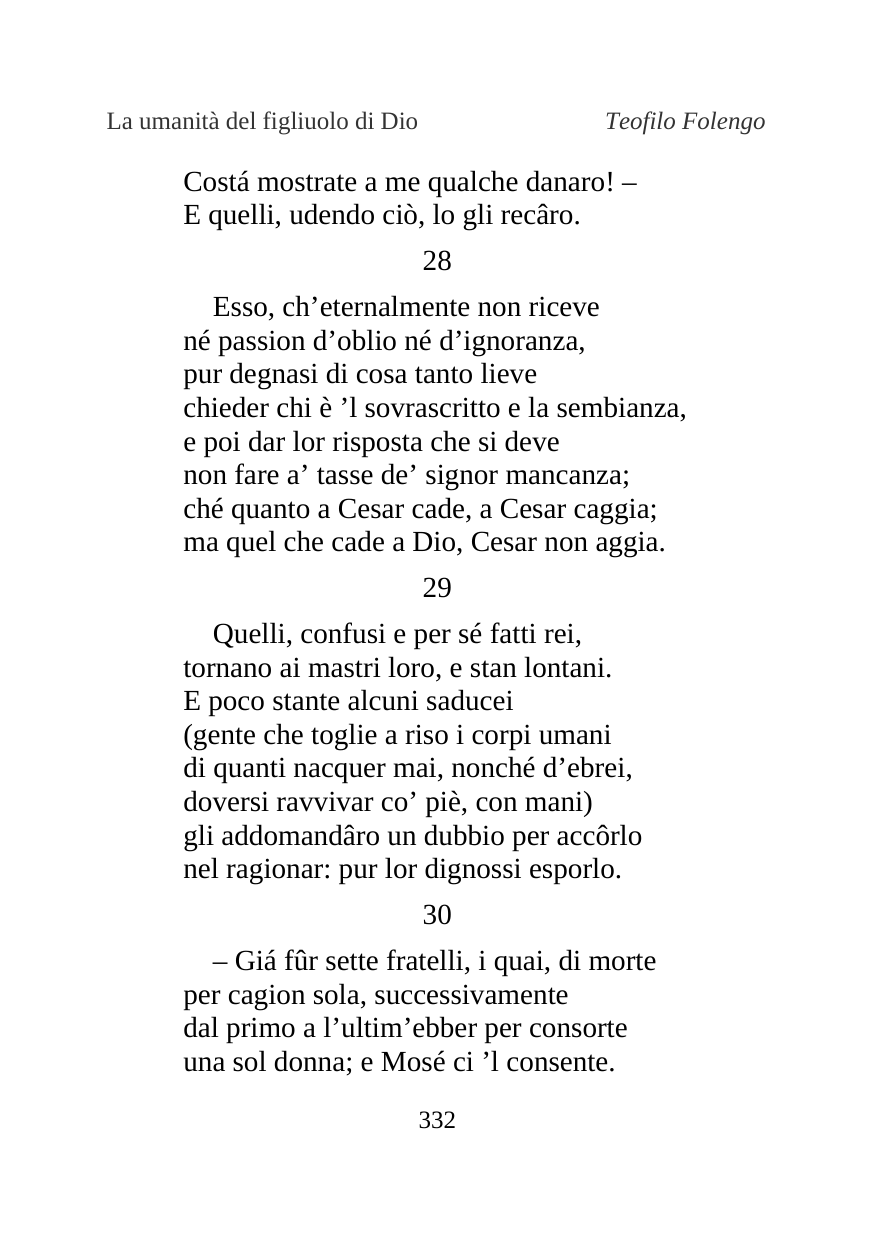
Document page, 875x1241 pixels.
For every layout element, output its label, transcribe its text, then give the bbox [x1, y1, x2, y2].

text 30 [106, 897, 768, 931]
text 28 [106, 243, 768, 277]
text 29 [106, 570, 768, 604]
text Costá mostrate a me qualche danaro! – E quelli, udendo ciò, lo gli recâro. [183, 164, 768, 231]
text Quelli, confusi e per sé fatti rei, tornano ai mastri loro, e stan lontani. E poco stante alcuni saducei (gente che toglie a riso i corpi umani di quanti nacquer mai, nonché d’ebrei, doversi ravvivar co’ piè, con mani) gli addomandâro un dubbio per accôrlo nel ragionar: pur lor dignossi esporlo. [183, 616, 768, 885]
text Esso, ch’eternalmente non riceve né passion d’oblio né d’ignoranza, pur degnasi di cosa tanto lieve chieder chi è ’l sovrascritto e la sembianza, e poi dar lor risposta che si deve non fare a’ tasse de’ signor mancanza; ché quanto a Cesar cade, a Cesar caggia; ma quel che cade a Dio, Cesar non aggia. [183, 289, 768, 558]
text – Giá fûr sette fratelli, i quai, di morte per cagion sola, successivamente dal primo a l’ultim’ebber per consorte una sol donna; e Mosé ci ’l consente. [183, 943, 768, 1077]
